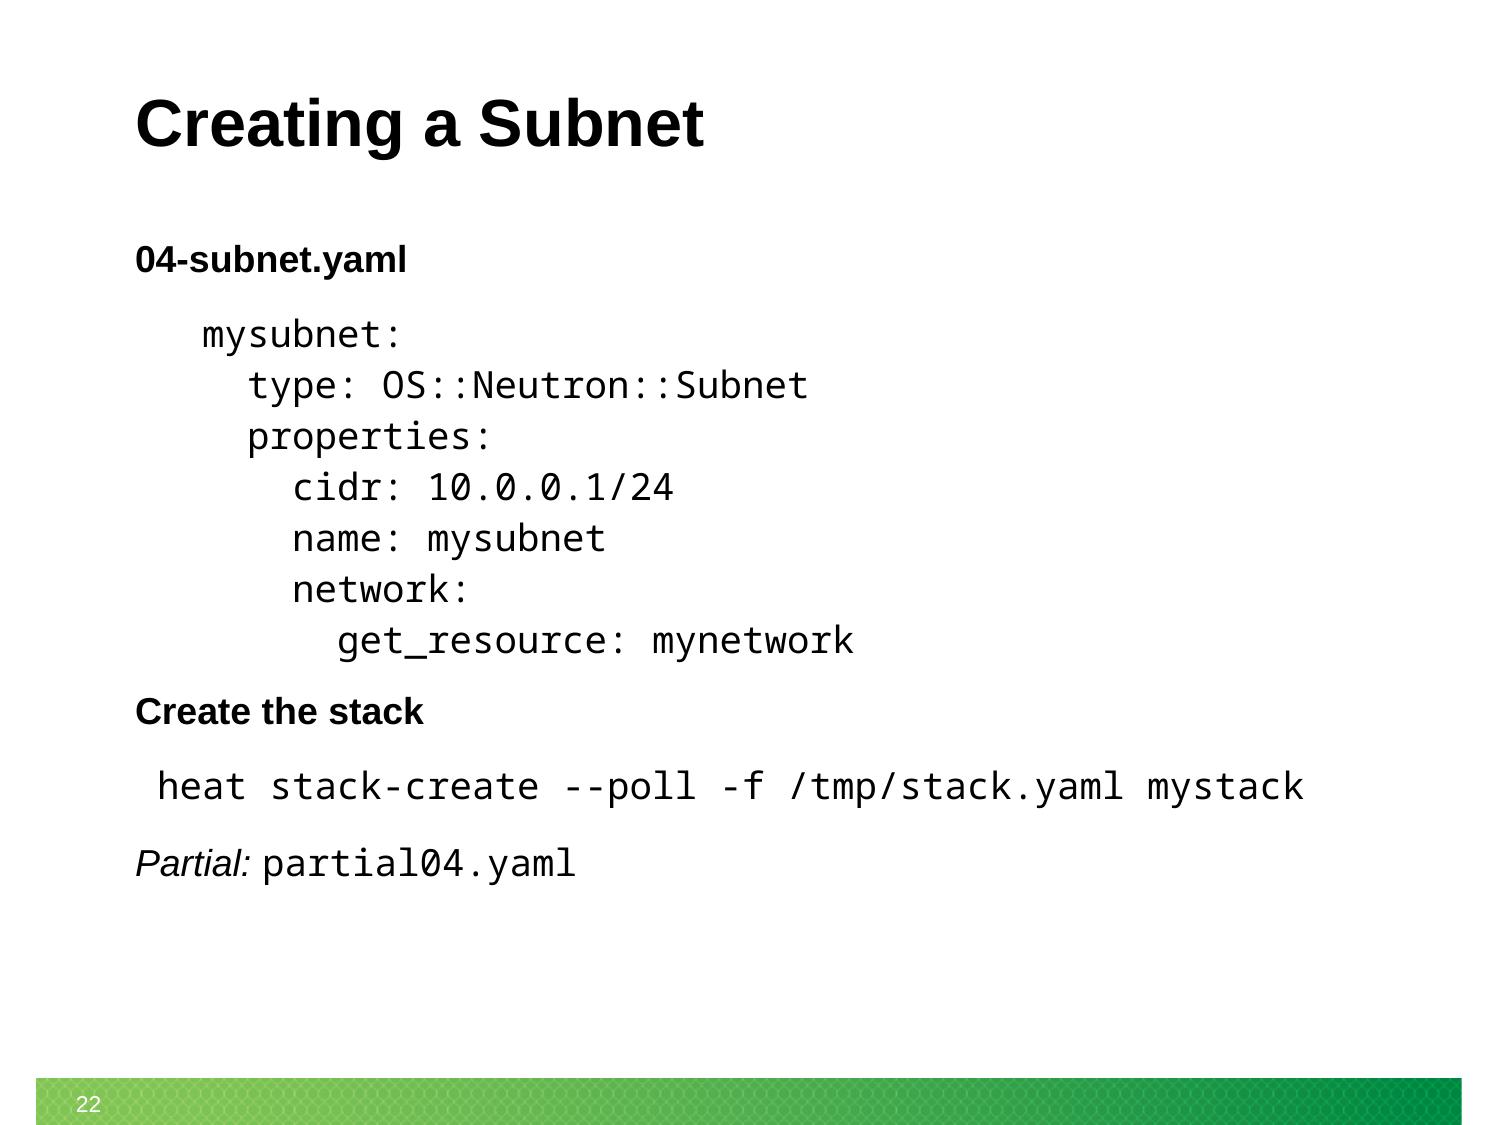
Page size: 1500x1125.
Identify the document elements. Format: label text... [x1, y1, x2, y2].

title Creating a Subnet [135, 41, 1372, 204]
list 04-subnet.yaml mysubnet: type: OS::Neutron::Subnet properties: cidr: 10.0.0.1/24 name: mysubnet network: get_resource: mynetwork Create the stack heat stack-create --poll -f /tmp/stack.yaml mystack Partial: partial04.yaml [135, 238, 1372, 892]
picture [36, 1078, 1462, 1125]
